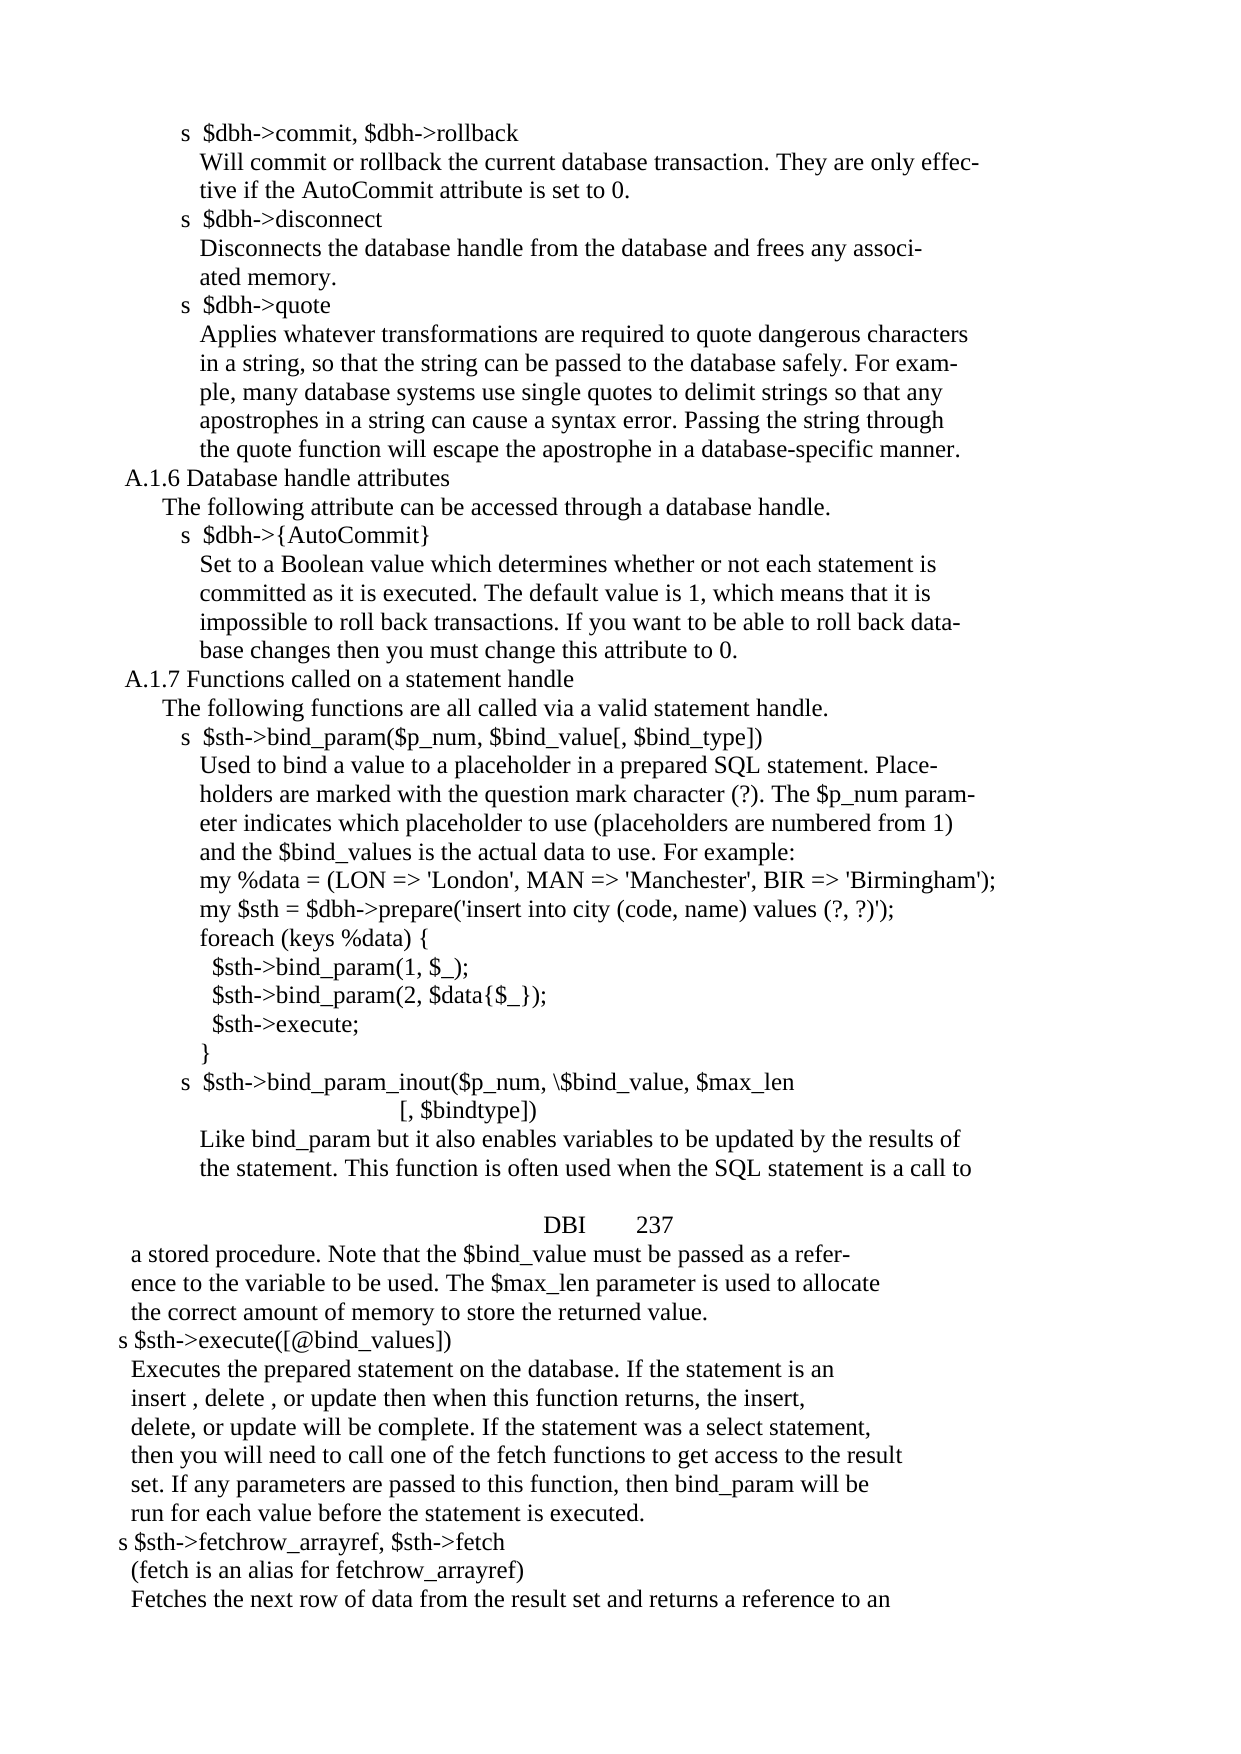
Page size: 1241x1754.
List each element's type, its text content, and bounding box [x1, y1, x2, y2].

text A.1.7 Functions called on a statement handle [118, 664, 1122, 693]
text then you will need to call one of the fetch functions to get access to the result [118, 1441, 1122, 1469]
text DBI 237 [118, 1211, 1122, 1239]
text The following functions are all called via a valid statement handle. [118, 693, 1122, 722]
text Used to bind a value to a placeholder in a prepared SQL statement. Place- [118, 751, 1122, 779]
text apostrophes in a string can cause a syntax error. Passing the string through [118, 406, 1122, 434]
text s $dbh->{AutoCommit} [118, 521, 1122, 549]
text Set to a Boolean value which determines whether or not each statement is [118, 549, 1122, 578]
text ence to the variable to be used. The $max_len parameter is used to allocate [118, 1268, 1122, 1297]
text run for each value before the statement is executed. [118, 1498, 1122, 1527]
text s $sth->execute([@bind_values]) [118, 1326, 1122, 1354]
text the statement. This function is often used when the SQL statement is a call to [118, 1153, 1122, 1182]
text holders are marked with the question mark character (?). The $p_num param- [118, 779, 1122, 808]
text Applies whatever transformations are required to quote dangerous characters [118, 319, 1122, 348]
text $sth->bind_param(1, $_); [118, 952, 1122, 981]
text s $dbh->quote [118, 291, 1122, 319]
text [, $bindtype]) [118, 1096, 1122, 1124]
text (fetch is an alias for fetchrow_arrayref) [118, 1556, 1122, 1584]
text committed as it is executed. The default value is 1, which means that it is [118, 578, 1122, 607]
text s $dbh->commit, $dbh->rollback [118, 118, 1122, 147]
text tive if the AutoCommit attribute is set to 0. [118, 176, 1122, 204]
text Fetches the next row of data from the result set and returns a reference to an [118, 1584, 1122, 1613]
text A.1.6 Database handle attributes [118, 463, 1122, 492]
text $sth->execute; [118, 1009, 1122, 1038]
text } [118, 1038, 1122, 1067]
text foreach (keys %data) { [118, 923, 1122, 952]
text a stored procedure. Note that the $bind_value must be passed as a refer- [118, 1239, 1122, 1268]
text my %data = (LON => 'London', MAN => 'Manchester', BIR => 'Birmingham'); [118, 866, 1122, 894]
text Like bind_param but it also enables variables to be updated by the results of [118, 1124, 1122, 1153]
text The following attribute can be accessed through a database handle. [118, 492, 1122, 521]
text in a string, so that the string can be passed to the database safely. For exam- [118, 348, 1122, 377]
text ated memory. [118, 262, 1122, 291]
text s $sth->bind_param_inout($p_num, \$bind_value, $max_len [118, 1067, 1122, 1096]
text Will commit or rollback the current database transaction. They are only effec- [118, 147, 1122, 176]
text s $sth->bind_param($p_num, $bind_value[, $bind_type]) [118, 722, 1122, 751]
text the quote function will escape the apostrophe in a database-specific manner. [118, 434, 1122, 463]
text insert , delete , or update then when this function returns, the insert, [118, 1383, 1122, 1412]
text ple, many database systems use single quotes to delimit strings so that any [118, 377, 1122, 406]
text eter indicates which placeholder to use (placeholders are numbered from 1) [118, 808, 1122, 837]
text delete, or update will be complete. If the statement was a select statement, [118, 1412, 1122, 1441]
text s $sth->fetchrow_arrayref, $sth->fetch [118, 1527, 1122, 1556]
text s $dbh->disconnect [118, 204, 1122, 233]
text impossible to roll back transactions. If you want to be able to roll back data- [118, 607, 1122, 636]
text Executes the prepared statement on the database. If the statement is an [118, 1354, 1122, 1383]
text $sth->bind_param(2, $data{$_}); [118, 981, 1122, 1009]
text set. If any parameters are passed to this function, then bind_param will be [118, 1469, 1122, 1498]
text Disconnects the database handle from the database and frees any associ- [118, 233, 1122, 262]
text the correct amount of memory to store the returned value. [118, 1297, 1122, 1326]
text and the $bind_values is the actual data to use. For example: [118, 837, 1122, 866]
text base changes then you must change this attribute to 0. [118, 636, 1122, 664]
text my $sth = $dbh->prepare('insert into city (code, name) values (?, ?)'); [118, 894, 1122, 923]
